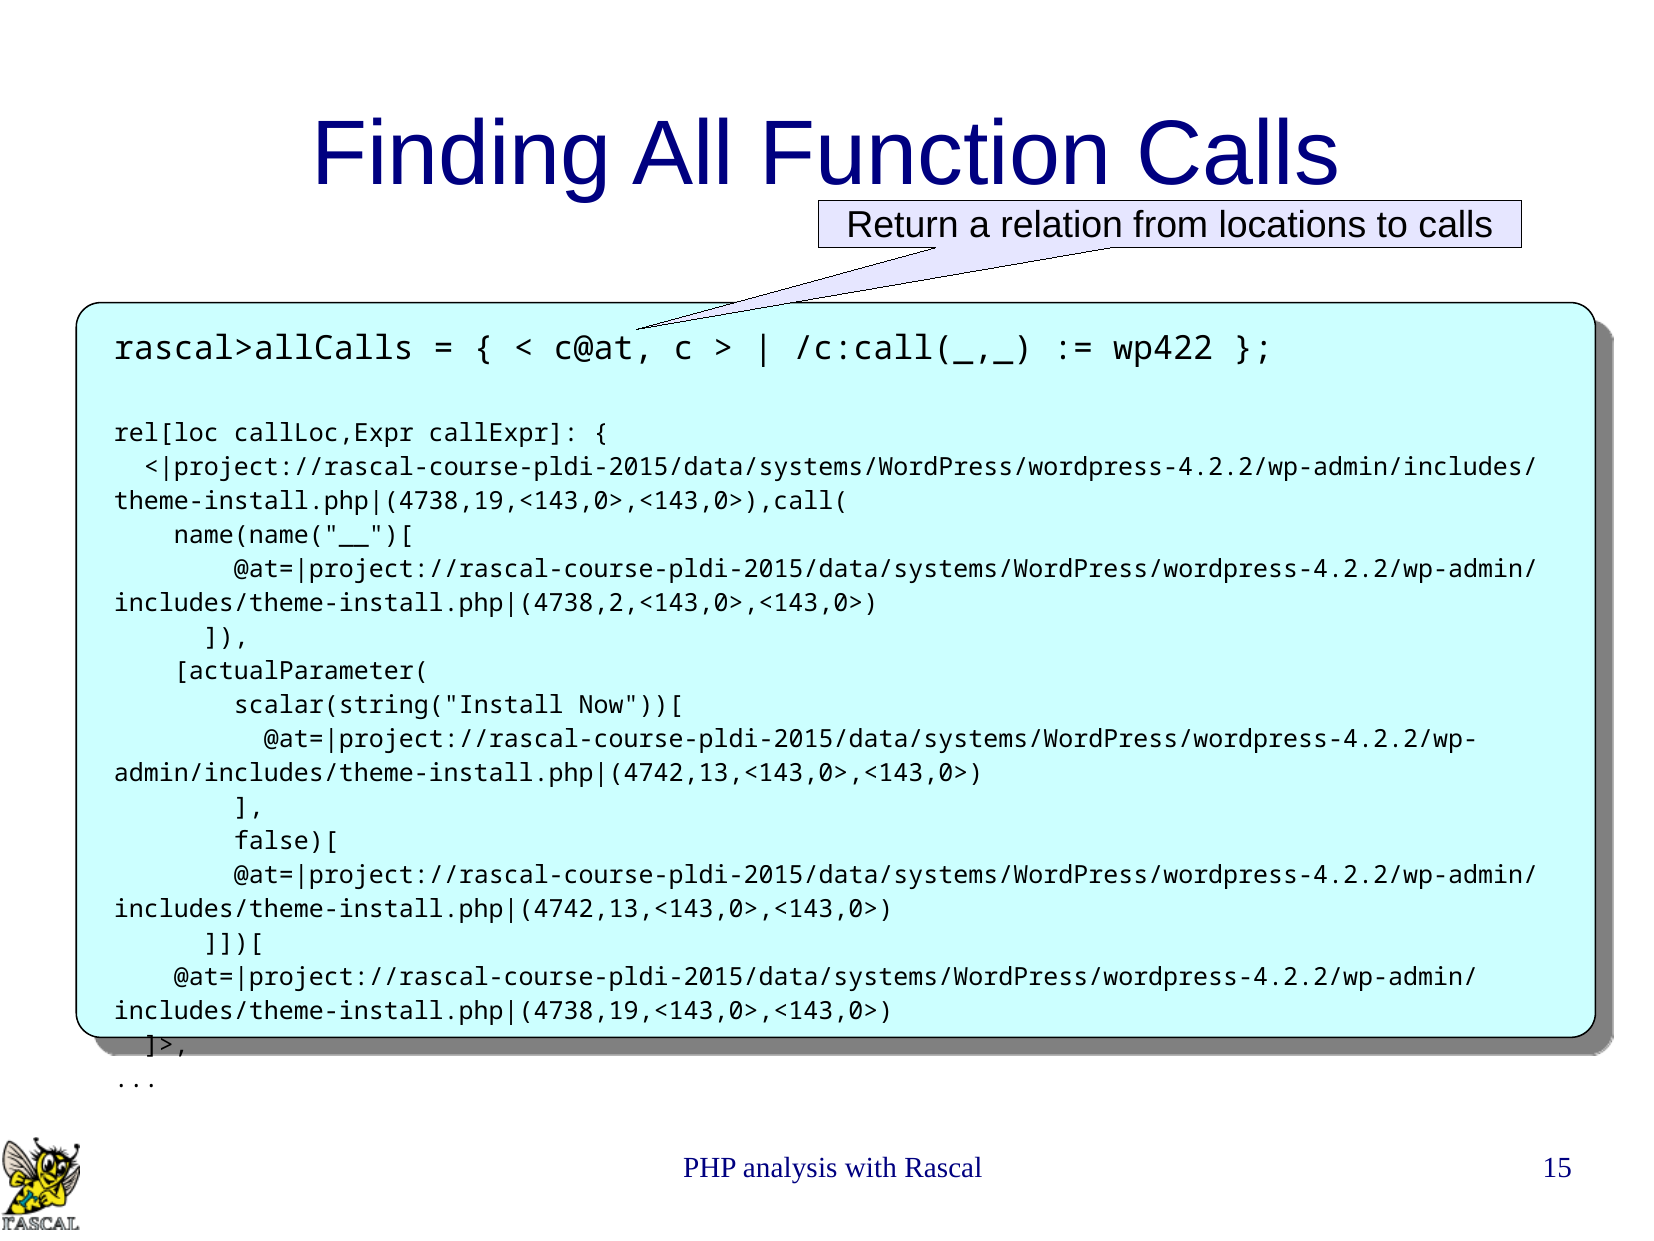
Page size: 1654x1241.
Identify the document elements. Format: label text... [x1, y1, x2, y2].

text_box [76, 302, 1589, 1038]
picture [1, 1137, 80, 1230]
title Finding All Function Calls [82, 49, 1571, 257]
text_box Return a relation from locations to calls [685, 200, 1522, 316]
text_box rascal>allCalls = { < c@at, c > | /c:call(_,_) := wp422 }; rel[loc callLoc,Expr callExpr]: { <|project://rascal-course-pldi-2015/data/systems/WordPress/wordpress-4.2.2/wp-admin/includes/theme-install.php|(4738,19,<143,0>,<143,0>),call( name(name("__")[ @at=|project://rascal-course-pldi-2015/data/systems/WordPress/wordpress-4.2.2/wp-admin/includes/theme-install.php|(4738,2,<143,0>,<143,0>) ]), [actualParameter( scalar(string("Install Now"))[ @at=|project://rascal-course-pldi-2015/data/systems/WordPress/wordpress-4.2.2/wp-admin/includes/theme-install.php|(4742,13,<143,0>,<143,0>) ], false)[ @at=|project://rascal-course-pldi-2015/data/systems/WordPress/wordpress-4.2.2/wp-admin/includes/theme-install.php|(4742,13,<143,0>,<143,0>) ]])[ @at=|project://rascal-course-pldi-2015/data/systems/WordPress/wordpress-4.2.2/wp-admin/includes/theme-install.php|(4738,19,<143,0>,<143,0>) ]>, ... [99, 316, 1591, 1030]
text_box [721, 302, 1596, 1027]
